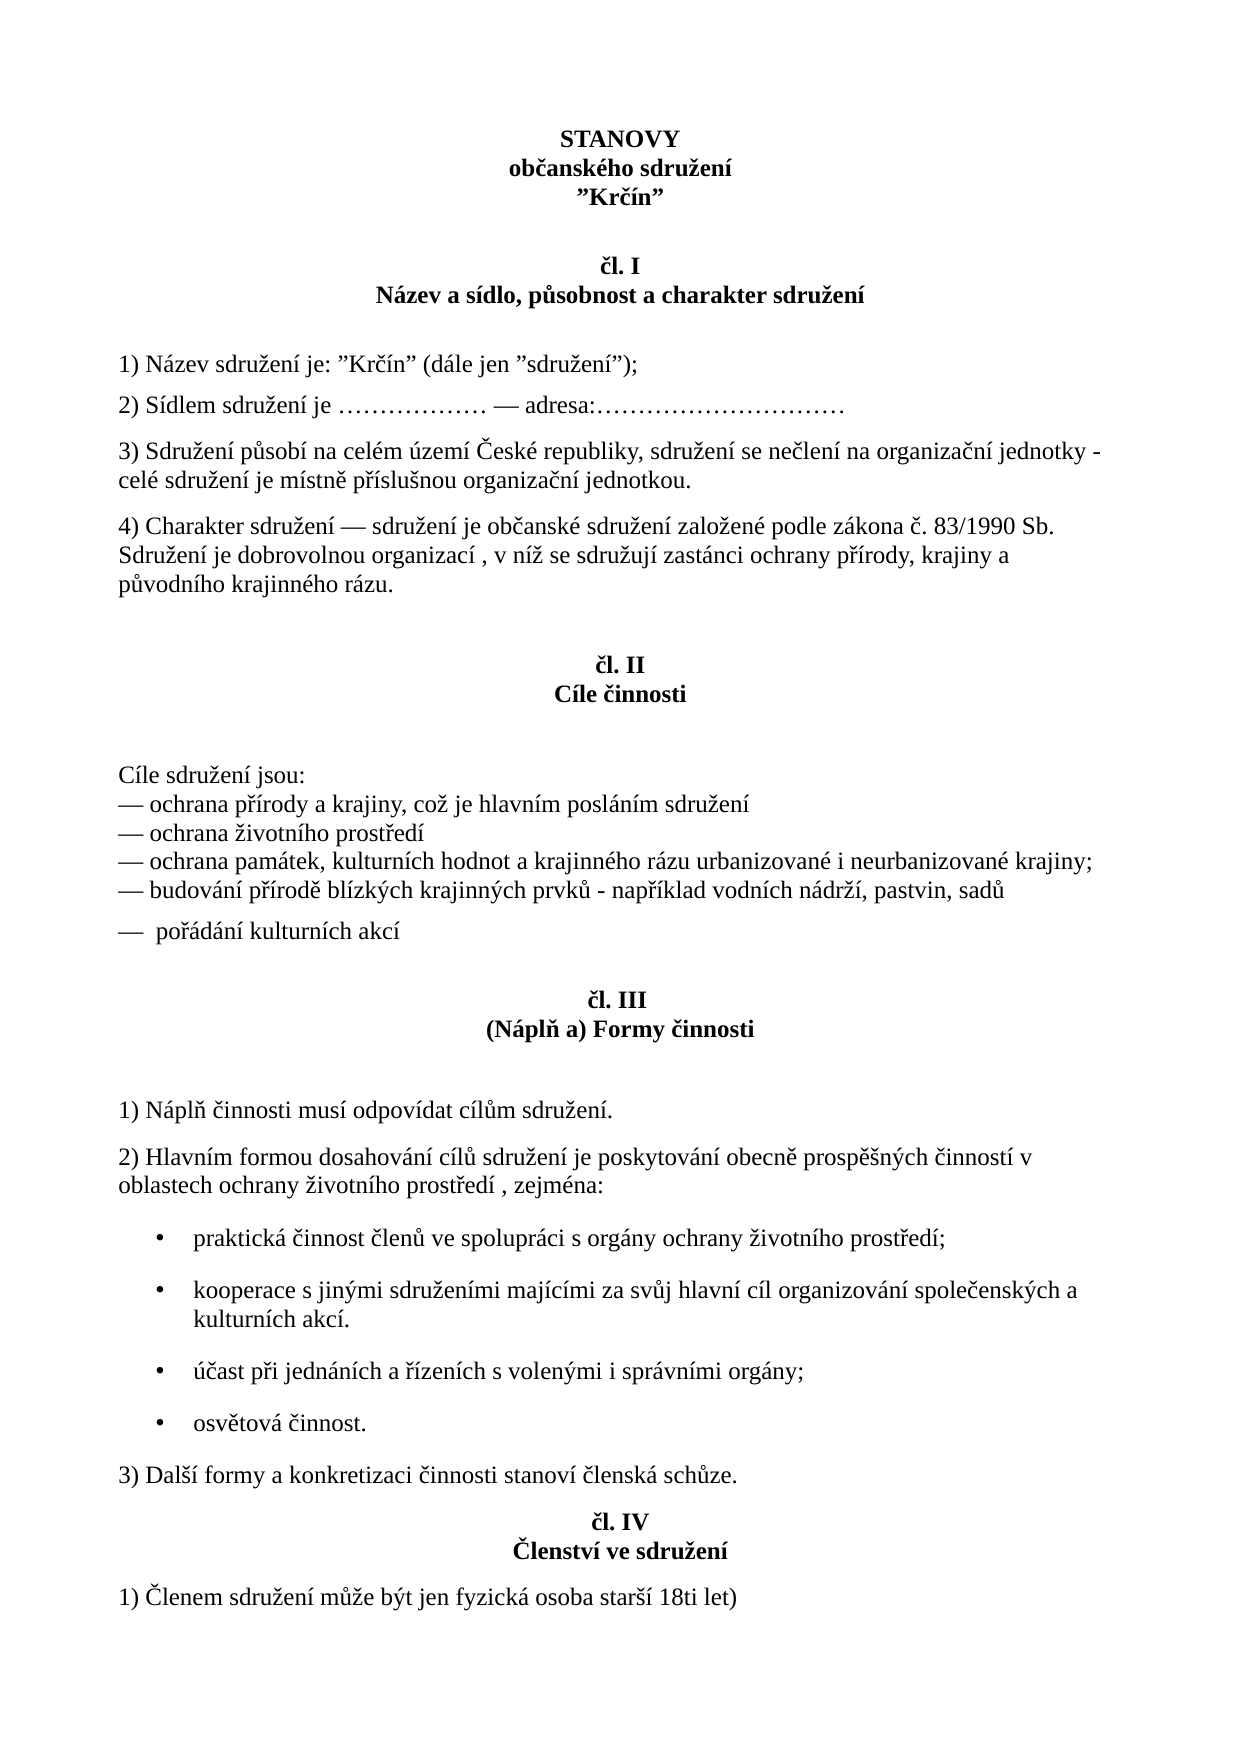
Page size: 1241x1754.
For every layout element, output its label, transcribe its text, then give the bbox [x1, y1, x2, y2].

text 4) Charakter sdružení — sdružení je občanské sdružení založené podle zákona č. 83/1990 Sb. Sdružení je dobrovolnou organizací , v níž se sdružují zastánci ochrany přírody, krajiny a původního krajinného rázu. [118, 511, 1122, 598]
list kooperace s jinými sdruženími majícími za svůj hlavní cíl organizování společenských a kulturních akcí. [156, 1275, 1122, 1332]
text 2) Sídlem sdružení je ……………… — adresa:………………………… [118, 390, 1122, 418]
text 3) Sdružení působí na celém území České republiky, sdružení se nečlení na organizační jednotky - celé sdružení je místně příslušnou organizační jednotkou. [118, 436, 1122, 494]
text — pořádání kulturních akcí [118, 916, 1122, 973]
list praktická činnost členů ve spolupráci s orgány ochrany životního prostředí; [156, 1223, 1122, 1251]
text čl. III (Náplň a) Formy činnosti [118, 985, 1122, 1043]
list osvětová činnost. [156, 1408, 1122, 1437]
list účast při jednáních a řízeních s volenými i správními orgány; [156, 1356, 1122, 1385]
text 1) Náplň činnosti musí odpovídat cílům sdružení. [118, 1095, 1122, 1124]
text 1) Název sdružení je: ”Krčín” (dále jen ”sdružení”); [118, 349, 1122, 378]
text čl. IV Členství ve sdružení [118, 1507, 1122, 1564]
text STANOVY občanského sdružení ”Krčín” [118, 124, 1122, 210]
text 3) Další formy a konkretizaci činnosti stanoví členská schůze. [118, 1461, 1122, 1489]
text čl. II Cíle činnosti [118, 650, 1122, 708]
text 2) Hlavním formou dosahování cílů sdružení je poskytování obecně prospěšných činností v oblastech ochrany životního prostředí , zejména: [118, 1142, 1122, 1199]
text čl. I Název a sídlo, působnost a charakter sdružení [118, 222, 1122, 308]
text Cíle sdružení jsou: — ochrana přírody a krajiny, což je hlavním posláním sdružení — ochrana životního prostředí — ochrana památek, kulturních hodnot a krajinného rázu urbanizované i neurbanizované krajiny; — budování přírodě blízkých krajinných prvků - například vodních nádrží, pastvin, sadů [118, 760, 1122, 904]
text 1) Členem sdružení může být jen fyzická osoba starší 18ti let) [118, 1582, 1122, 1611]
